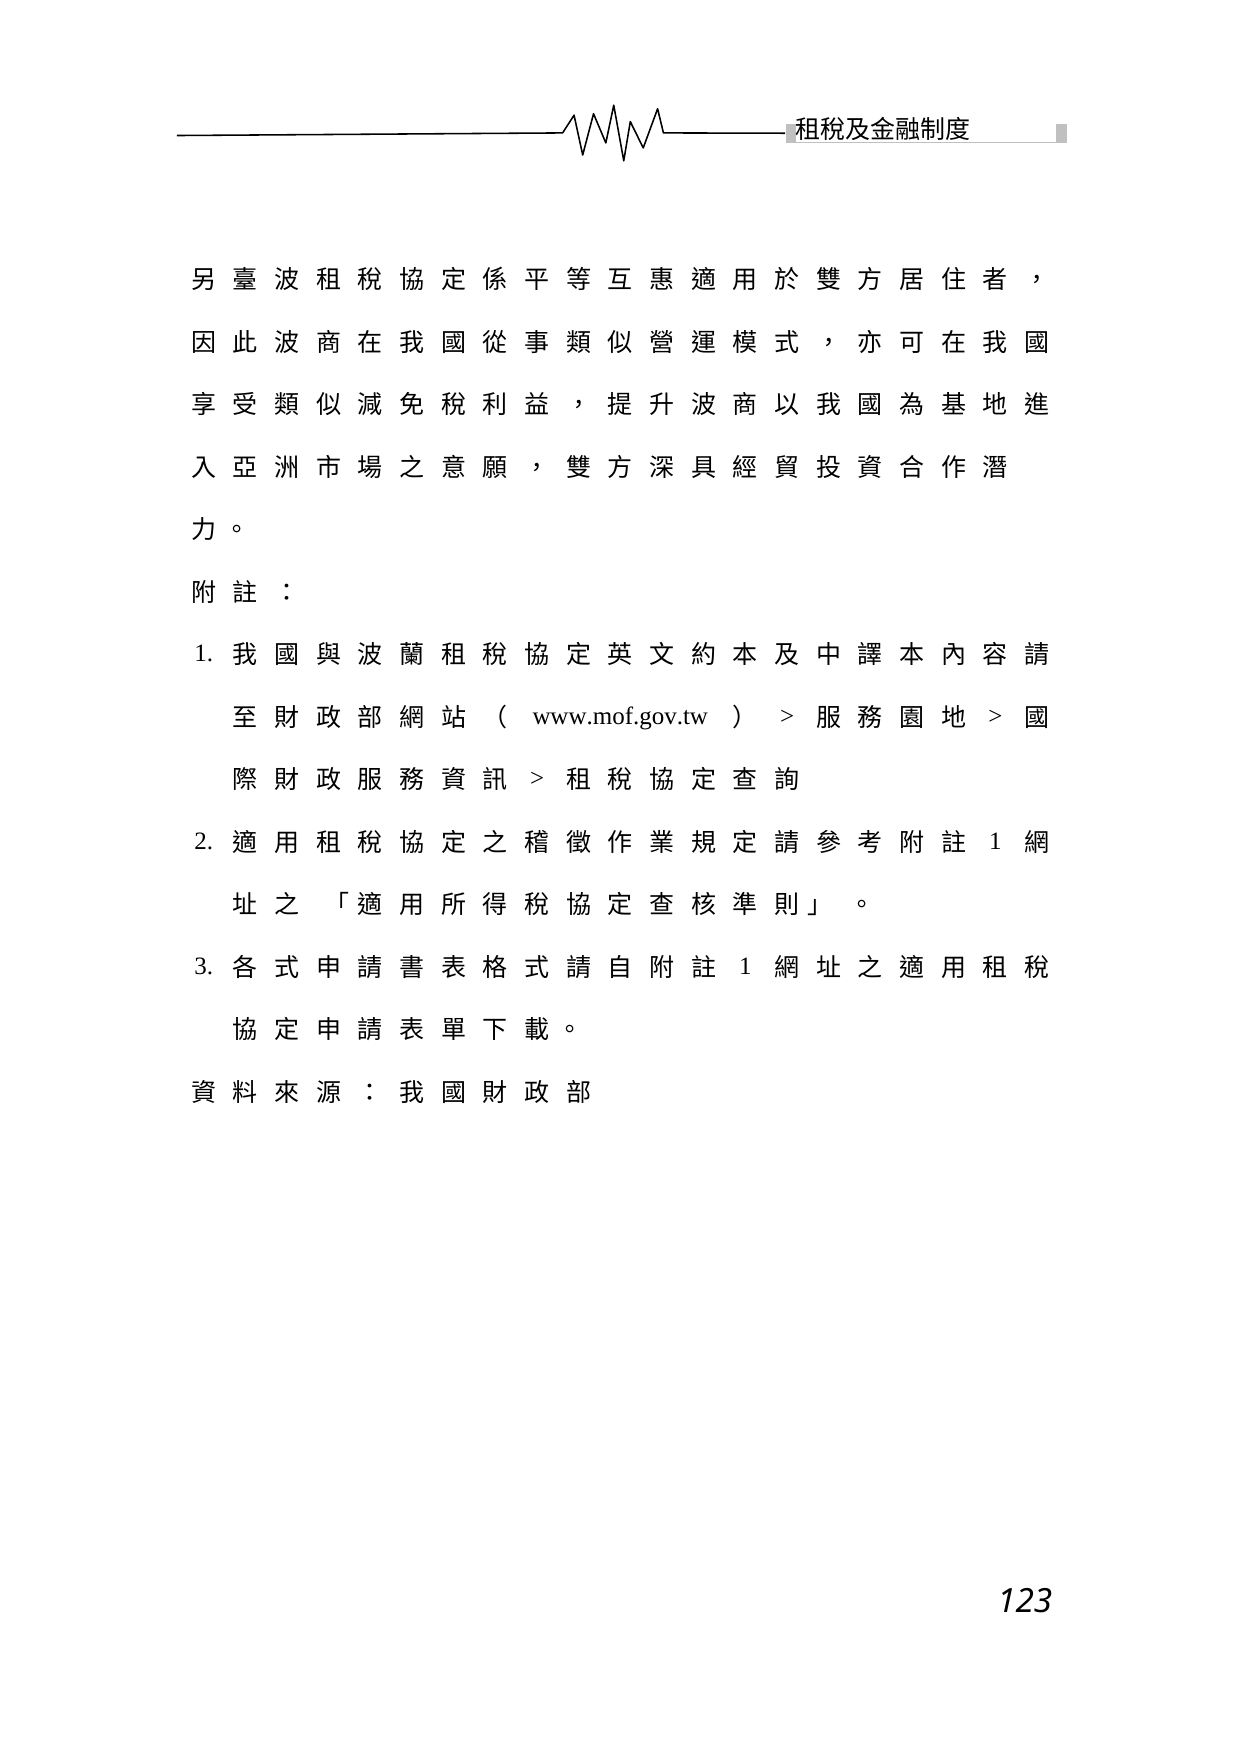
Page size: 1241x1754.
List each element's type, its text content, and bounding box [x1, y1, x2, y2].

text 資料來源：我國財政部 [183, 1049, 1058, 1111]
text 1.我國與波蘭租稅協定英文約本及中譯本內容請至財政部網站（www.mof.gov.tw）>服務園地>國際財政服務資訊>租稅協定查詢 [183, 611, 1058, 799]
text 2.適用租稅協定之稽徵作業規定請參考附註1網址之「適用所得稅協定查核準則」。 [183, 799, 1058, 924]
text 附註： [183, 549, 1058, 611]
text 3.各式申請書表格式請自附註1網址之適用租稅協定申請表單下載。 [183, 924, 1058, 1049]
text 另臺波租稅協定係平等互惠適用於雙方居住者，因此波商在我國從事類似營運模式，亦可在我國享受類似減免稅利益，提升波商以我國為基地進入亞洲市場之意願，雙方深具經貿投資合作潛力。 [183, 236, 1058, 549]
